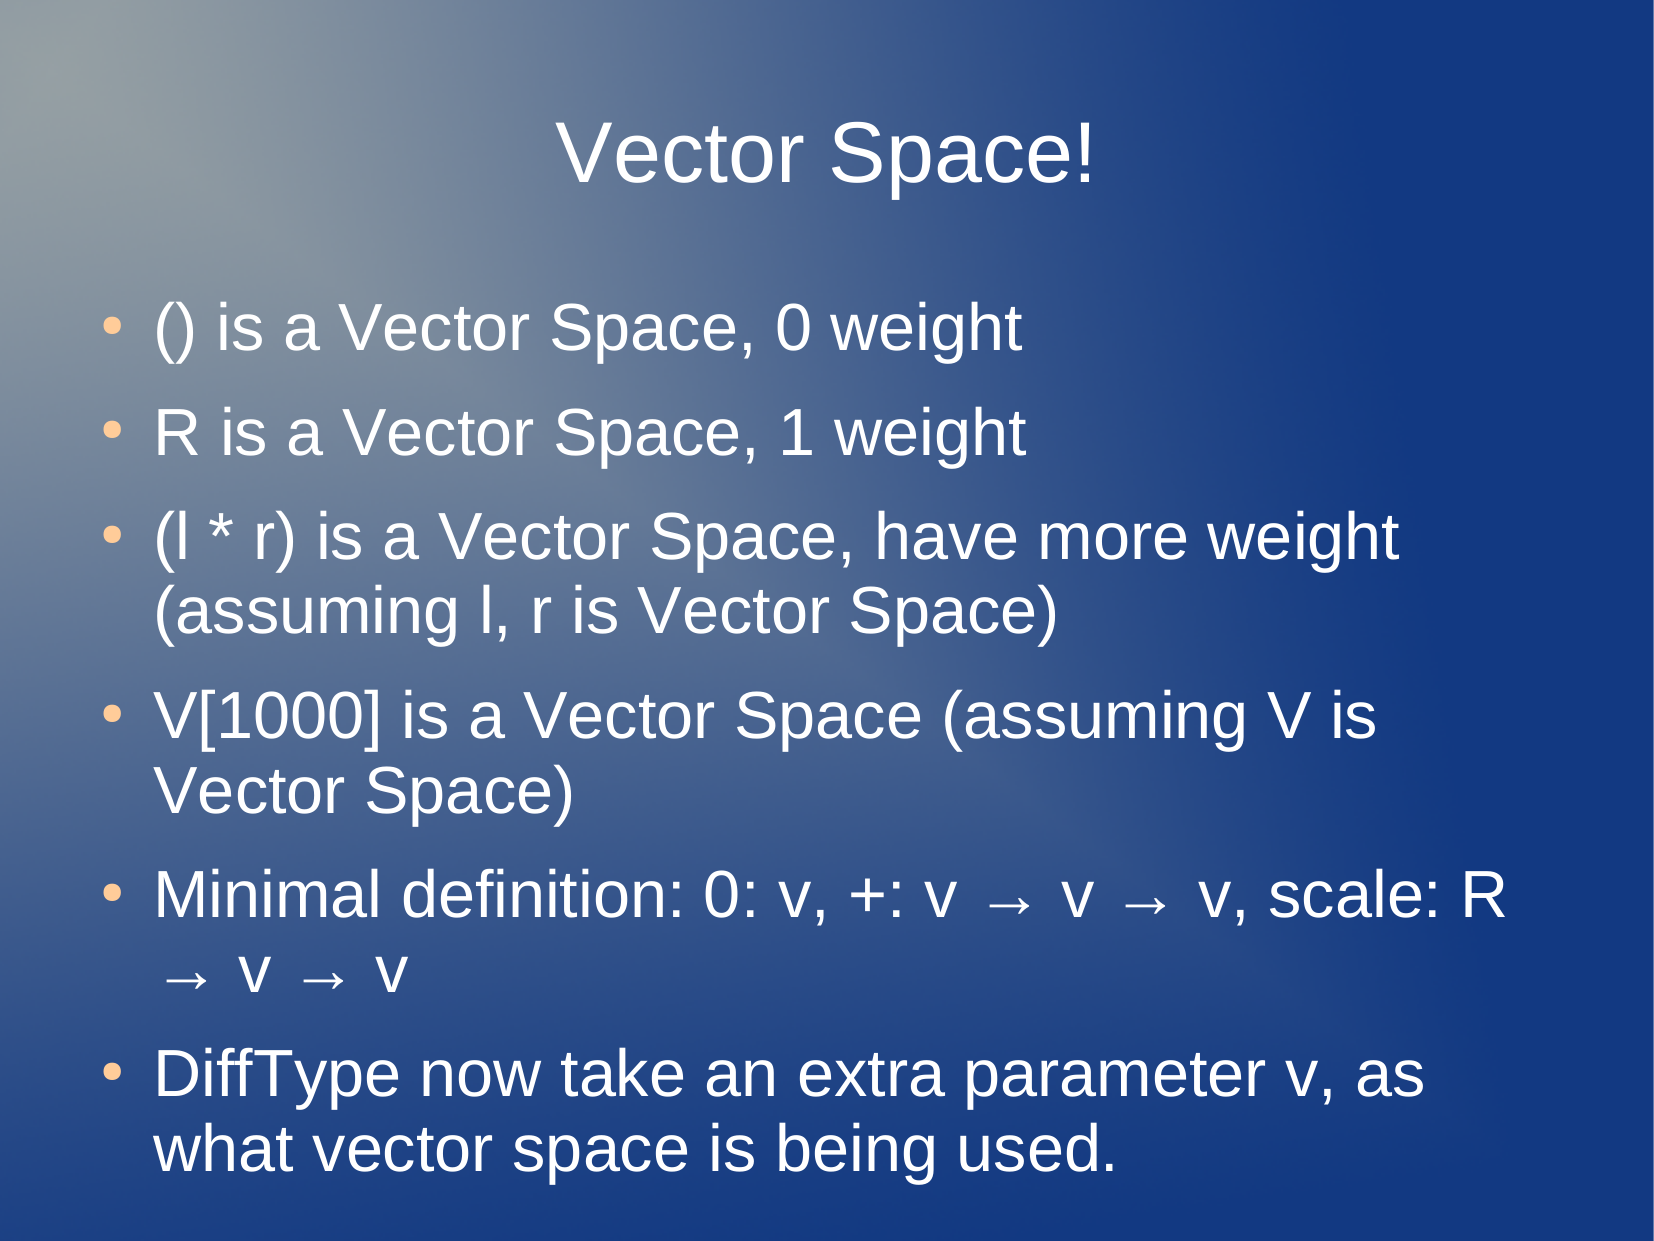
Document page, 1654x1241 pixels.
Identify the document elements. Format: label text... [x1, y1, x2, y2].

list () is a Vector Space, 0 weight R is a Vector Space, 1 weight (l * r) is a Vector Space, have more weight (assuming l, r is Vector Space) V[1000] is a Vector Space (assuming V is Vector Space) Minimal definition: 0: v, +: v → v → v, scale: R → v → v DiffType now take an extra parameter v, as what vector space is being used. [82, 290, 1571, 1186]
title Vector Space! [82, 49, 1571, 257]
picture [0, 0, 1654, 1241]
